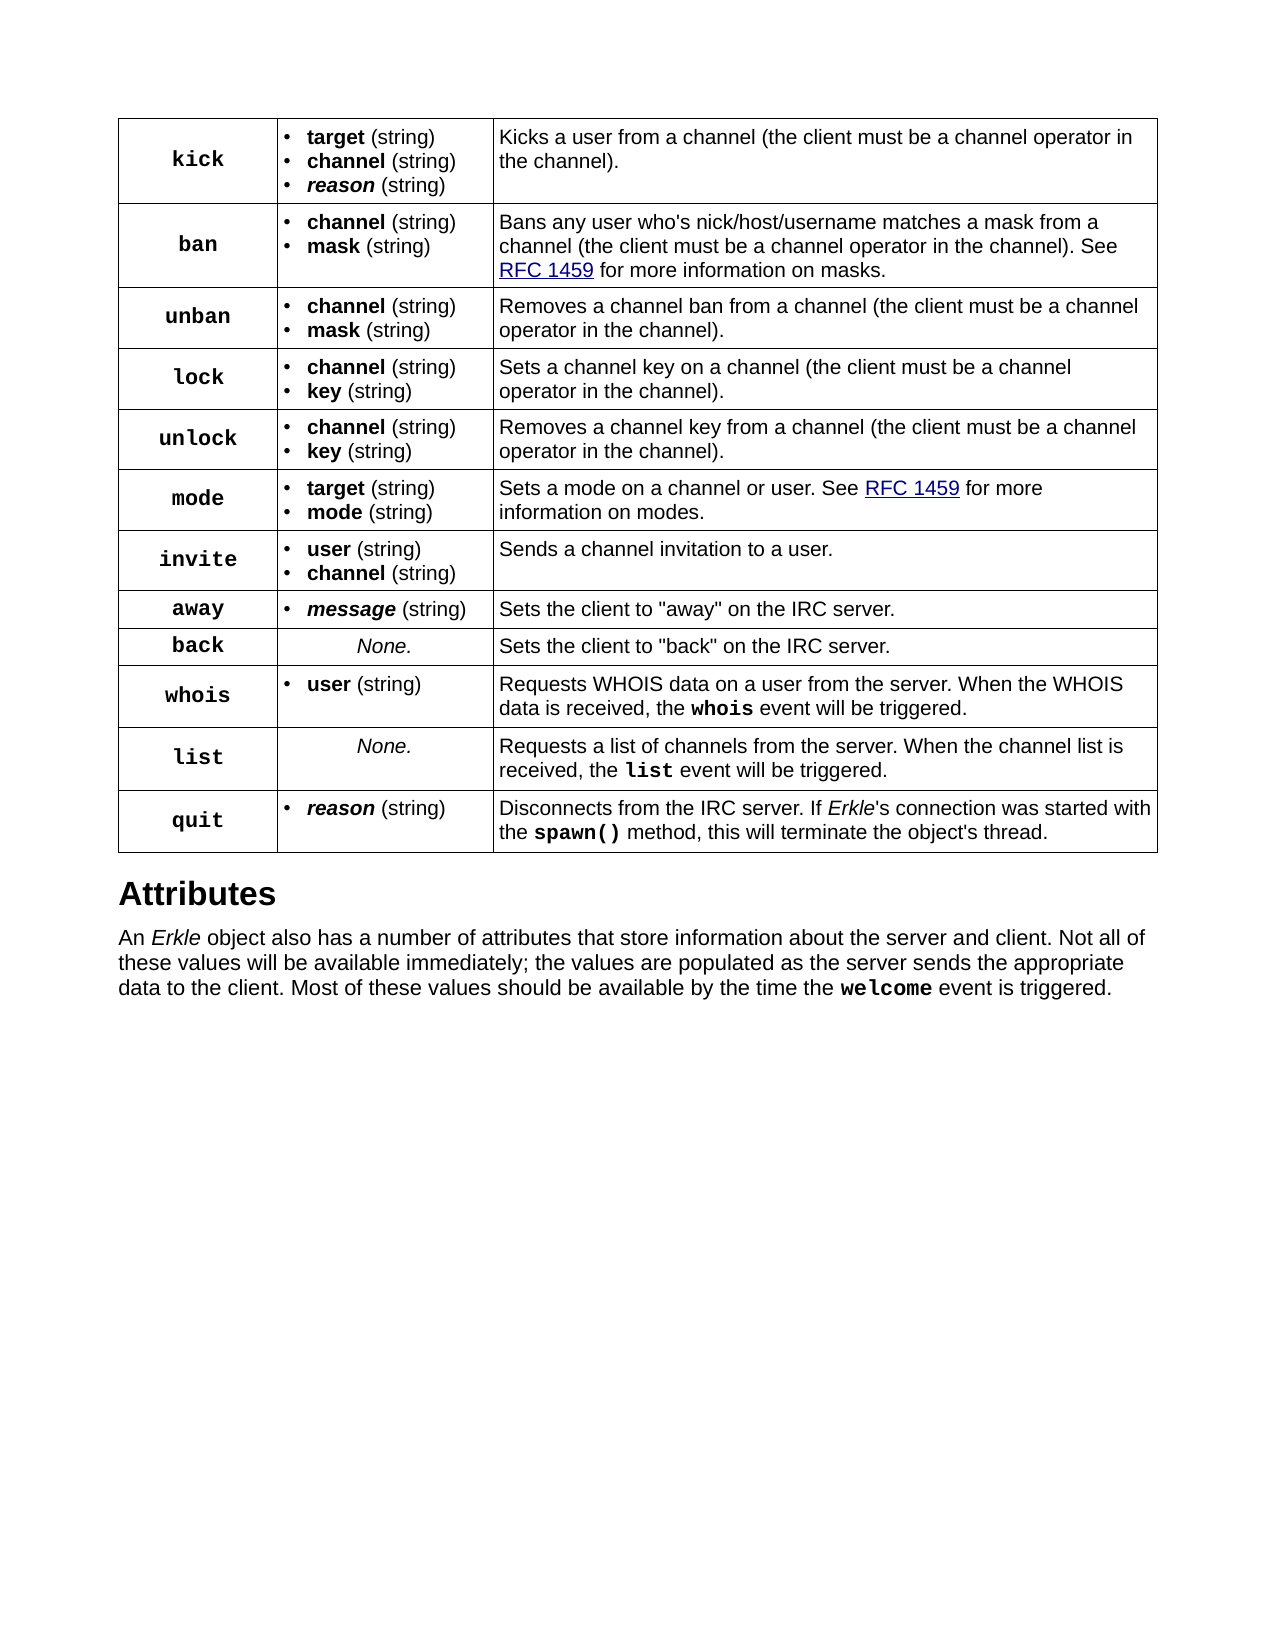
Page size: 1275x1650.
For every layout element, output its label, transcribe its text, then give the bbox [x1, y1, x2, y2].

table_cell None. [278, 728, 493, 789]
table_cell kick [119, 119, 277, 203]
table_cell channel (string) key (string) [278, 410, 493, 469]
table_cell invite [119, 531, 277, 590]
table_cell Sends a channel invitation to a user. [494, 531, 1157, 590]
table_cell Removes a channel ban from a channel (the client must be a channel operator in the channel). [494, 288, 1157, 348]
table_cell quit [119, 791, 277, 852]
table_cell Disconnects from the IRC server. If Erkle's connection was started with the spawn() method, this will terminate the object's thread. [494, 791, 1157, 852]
table_cell ban [119, 204, 277, 287]
table_cell user (string) [278, 666, 493, 727]
table_cell message (string) [278, 591, 493, 628]
table_cell unban [119, 288, 277, 348]
table_cell unlock [119, 410, 277, 469]
table_cell away [119, 591, 277, 628]
table_cell None. [278, 629, 493, 665]
subtitle Attributes [118, 874, 1157, 912]
table_cell Bans any user who's nick/host/username matches a mask from a channel (the client must be a channel operator in the channel). See RFC 1459 for more information on masks. [494, 204, 1157, 287]
table_cell Requests a list of channels from the server. When the channel list is received, the list event will be triggered. [494, 728, 1157, 789]
table_cell whois [119, 666, 277, 727]
table_cell Sets the client to "away" on the IRC server. [494, 591, 1157, 628]
table_cell channel (string) mask (string) [278, 288, 493, 348]
table_cell channel (string) key (string) [278, 349, 493, 408]
table_cell list [119, 728, 277, 789]
table_cell Removes a channel key from a channel (the client must be a channel operator in the channel). [494, 410, 1157, 469]
table_cell Sets the client to "back" on the IRC server. [494, 629, 1157, 665]
table_cell Sets a channel key on a channel (the client must be a channel operator in the channel). [494, 349, 1157, 408]
table_cell lock [119, 349, 277, 408]
table_cell Requests WHOIS data on a user from the server. When the WHOIS data is received, the whois event will be triggered. [494, 666, 1157, 727]
table_cell Sets a mode on a channel or user. See RFC 1459 for more information on modes. [494, 470, 1157, 530]
table_cell target (string) mode (string) [278, 470, 493, 530]
table_cell Kicks a user from a channel (the client must be a channel operator in the channel). [494, 119, 1157, 203]
table_cell target (string) channel (string) reason (string) [278, 119, 493, 203]
table_cell reason (string) [278, 791, 493, 852]
table_cell channel (string) mask (string) [278, 204, 493, 287]
table_cell mode [119, 470, 277, 530]
table_cell back [119, 629, 277, 665]
table_cell user (string) channel (string) [278, 531, 493, 590]
text An Erkle object also has a number of attributes that store information about the server and client. Not all of these values will be available immediately; the values are populated as the server sends the appropriate data to the client. Most of these values should be available by the time the welcome event is triggered. [118, 925, 1157, 1002]
